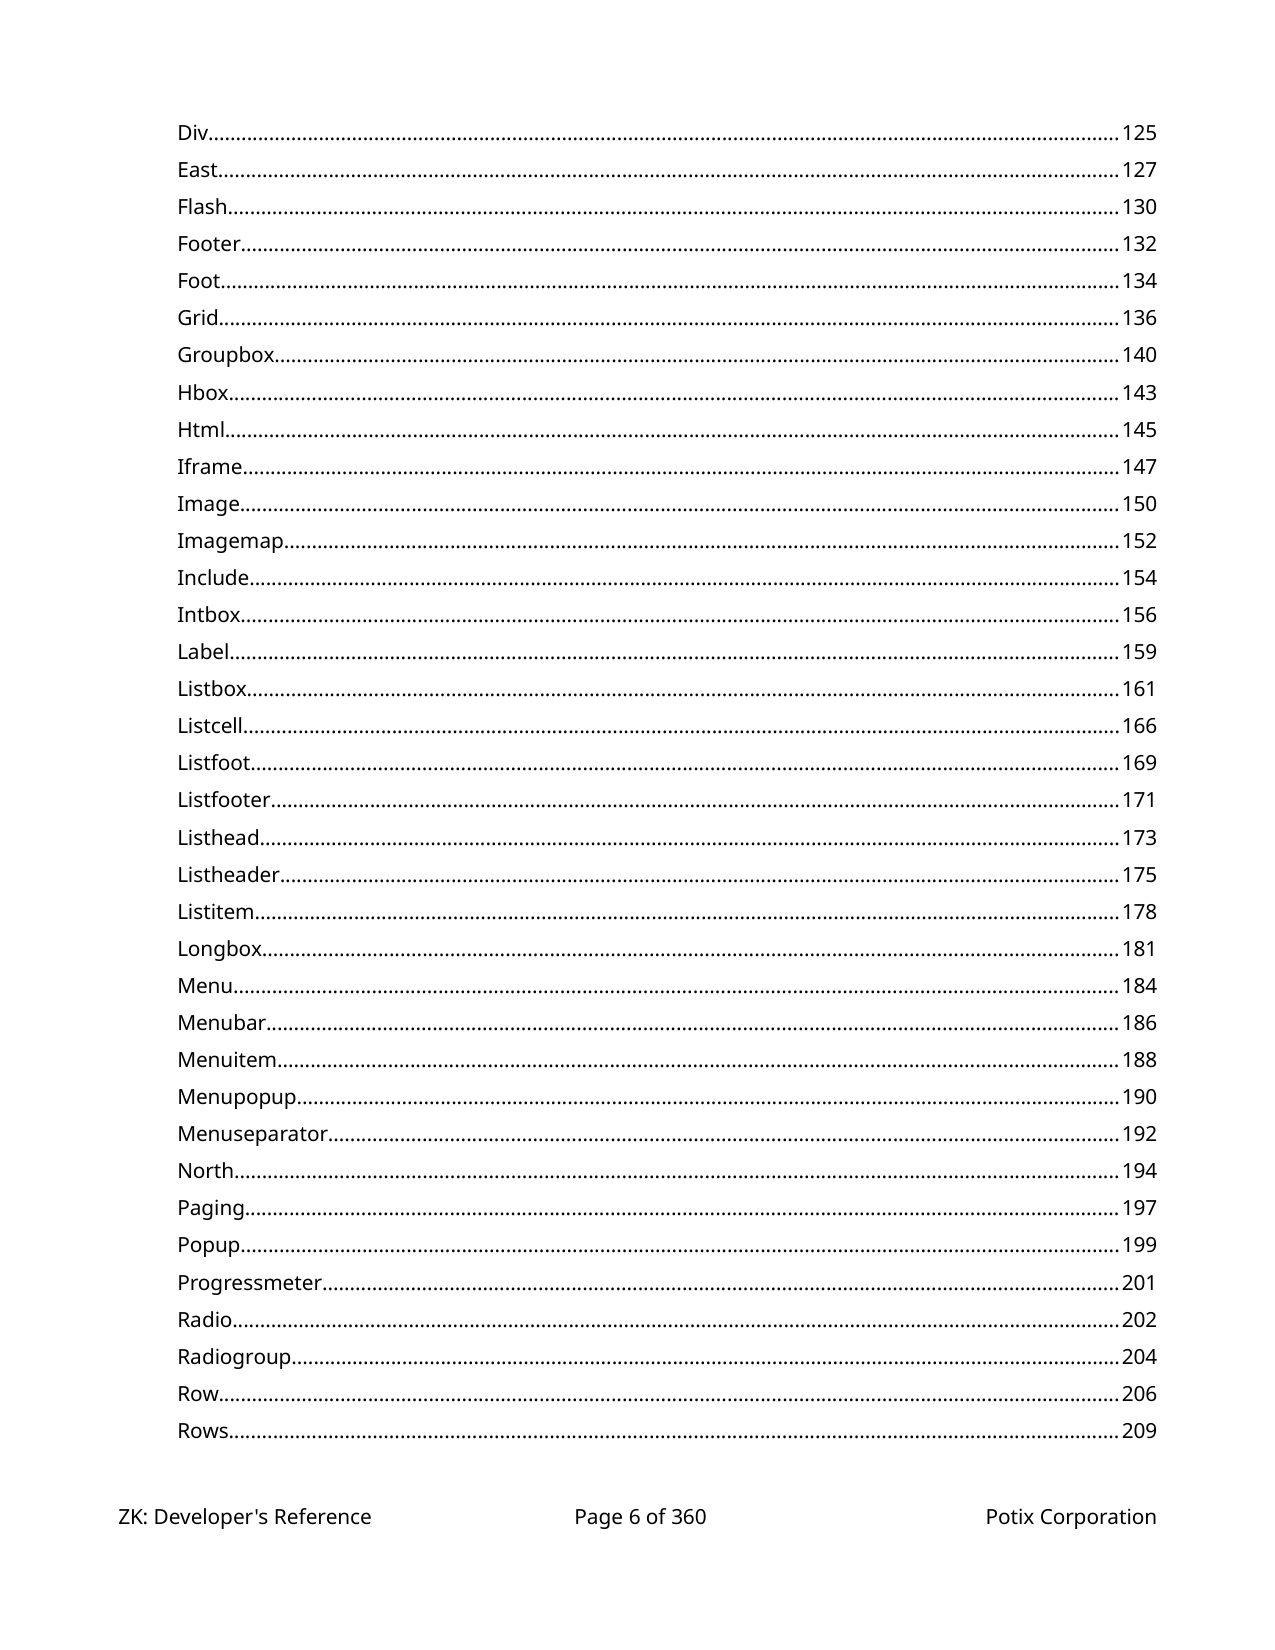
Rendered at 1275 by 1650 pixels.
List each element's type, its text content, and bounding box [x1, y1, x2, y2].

text Foot 134 [177, 266, 1157, 295]
text East 127 [177, 155, 1157, 183]
text Label 159 [177, 637, 1157, 666]
text Footer 132 [177, 229, 1157, 258]
text Iframe 147 [177, 452, 1157, 480]
text Flash 130 [177, 192, 1157, 221]
text Listitem 178 [177, 897, 1157, 925]
text Menu 184 [177, 971, 1157, 999]
text Rows 209 [177, 1416, 1157, 1444]
text Listfoot 169 [177, 748, 1157, 777]
text Longbox 181 [177, 934, 1157, 962]
text Radio 202 [177, 1305, 1157, 1333]
text Progressmeter 201 [177, 1268, 1157, 1296]
text Row 206 [177, 1379, 1157, 1407]
text Image 150 [177, 489, 1157, 517]
text Menupopup 190 [177, 1082, 1157, 1111]
text Paging 197 [177, 1193, 1157, 1222]
text Listfooter 171 [177, 786, 1157, 814]
text Intbox 156 [177, 600, 1157, 628]
text Menubar 186 [177, 1008, 1157, 1036]
text Menuseparator 192 [177, 1119, 1157, 1148]
text Listcell 166 [177, 711, 1157, 740]
text Listheader 175 [177, 860, 1157, 888]
text Groupbox 140 [177, 341, 1157, 369]
text Imagemap 152 [177, 526, 1157, 554]
text Grid 136 [177, 303, 1157, 332]
text Popup 199 [177, 1231, 1157, 1259]
text Listhead 173 [177, 823, 1157, 851]
text North 194 [177, 1156, 1157, 1185]
text Radiogroup 204 [177, 1342, 1157, 1370]
text Html 145 [177, 415, 1157, 443]
text Listbox 161 [177, 674, 1157, 703]
text Include 154 [177, 563, 1157, 591]
text Hbox 143 [177, 378, 1157, 406]
text Menuitem 188 [177, 1045, 1157, 1073]
text Div 125 [177, 118, 1157, 146]
